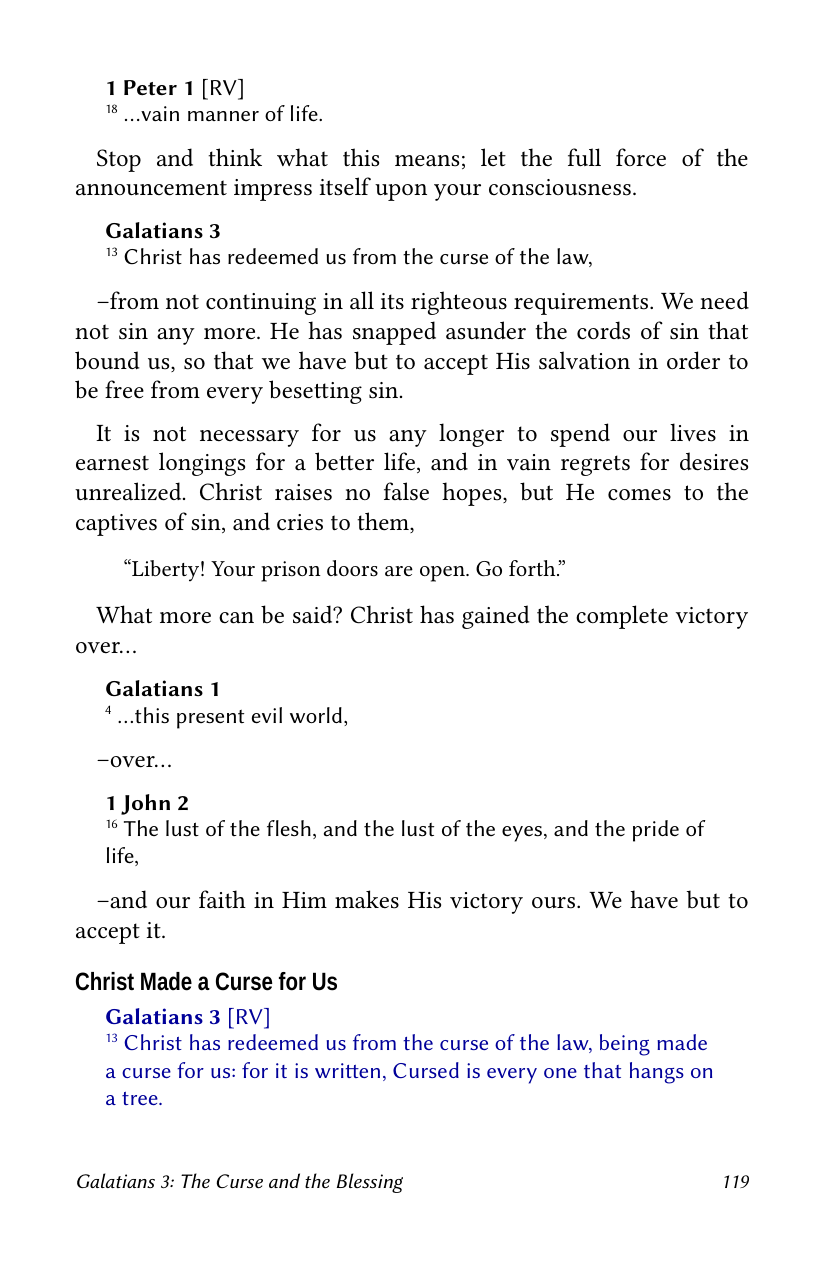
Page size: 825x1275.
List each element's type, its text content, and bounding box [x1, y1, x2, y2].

text 4 ...this present evil world, [105, 702, 720, 729]
text Galatians 1 [105, 676, 750, 702]
text –and our faith in Him makes His victory ours. We have but to accept it. [75, 886, 750, 944]
text 13 Christ has redeemed us from the curse of the law, being made a curse for us: for it is written, Cursed is every one that hangs on a tree. [105, 1030, 720, 1111]
subtitle Christ Made a Curse for Us [75, 967, 750, 995]
text What more can be said? Christ has gained the complete victory over… [75, 602, 750, 660]
text 18 ...vain manner of life. [105, 101, 720, 127]
text –from not continuing in all its righteous requirements. We need not sin any more. He has snapped asunder the cords of sin that bound us, so that we have but to accept His salvation in order to be free from every besetting sin. [75, 287, 750, 405]
text 1 John 2 [105, 790, 750, 816]
text Stop and think what this means; let the full force of the announcement impress itself upon your consciousness. [75, 143, 750, 202]
text 1 Peter 1 [RV] [105, 75, 750, 101]
text 16 The lust of the flesh, and the lust of the eyes, and the pride of life, [105, 816, 720, 869]
text 13 Christ has redeemed us from the curse of the law, [105, 244, 720, 271]
text Galatians 3 [105, 218, 750, 244]
text It is not necessary for us any longer to spend our lives in earnest longings for a better life, and in vain regrets for desires unrealized. Christ raises no false hopes, but He comes to the captives of sin, and cries to them, [75, 418, 750, 537]
text Galatians 3 [RV] [105, 1004, 750, 1030]
text “Liberty! Your prison doors are open. Go forth.” [105, 556, 720, 582]
text –over… [75, 745, 750, 773]
